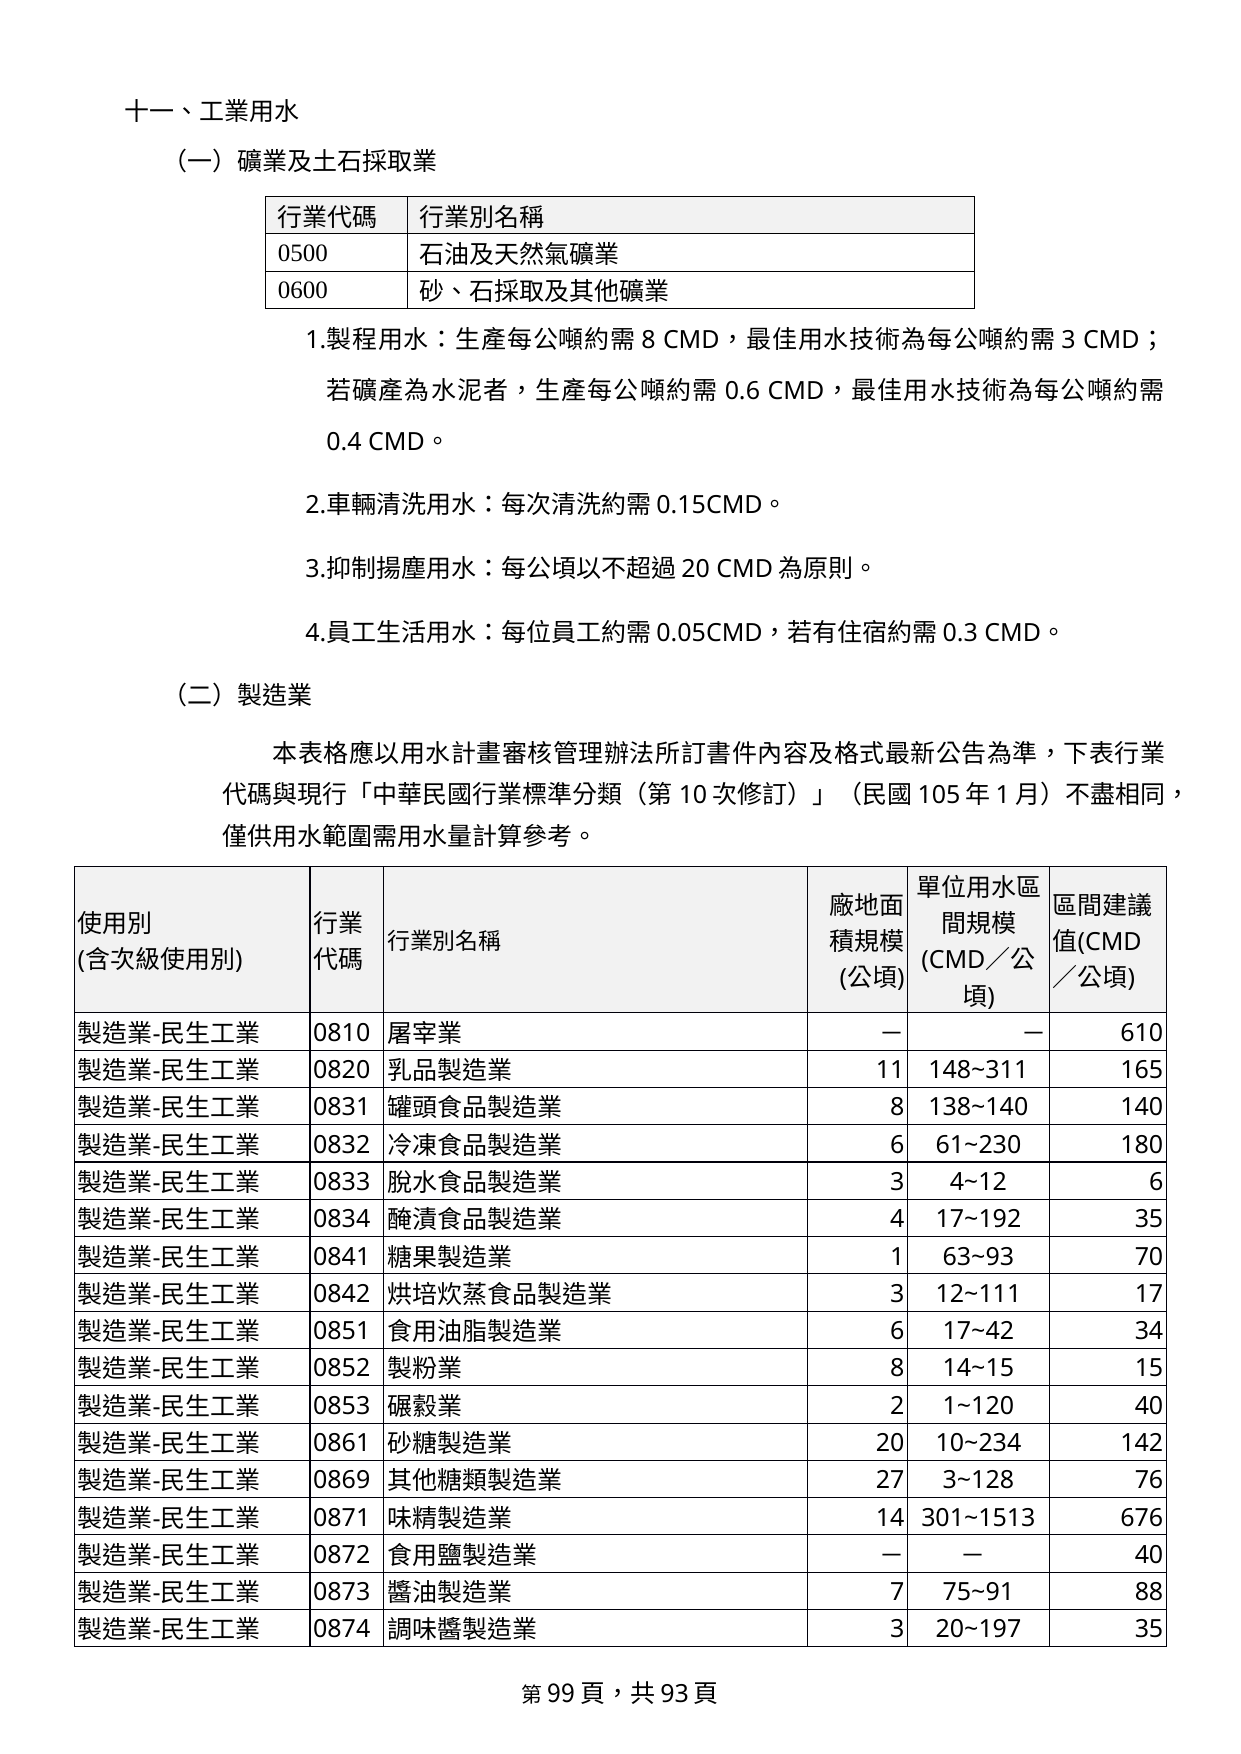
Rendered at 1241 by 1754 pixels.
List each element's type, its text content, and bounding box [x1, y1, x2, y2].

table_cell 2 [808, 1386, 907, 1422]
table_cell 烘培炊蒸食品製造業 [384, 1274, 807, 1311]
table_cell 製造業-民生工業 [75, 1386, 309, 1422]
table_cell 罐頭食品製造業 [384, 1088, 807, 1124]
table_cell 0873 [311, 1573, 383, 1609]
table_cell 27 [808, 1461, 907, 1497]
table_cell 0834 [311, 1200, 383, 1236]
table_cell 0852 [311, 1349, 383, 1385]
subtitle 員工生活用水：每位員工約需0.05CMD，若有住宿約需0.3 CMD。 [326, 614, 1165, 648]
table_cell 其他糖類製造業 [384, 1461, 807, 1497]
subtitle 製造業 [237, 678, 1165, 712]
table_header 廠地面積規模(公頃) [808, 867, 907, 1012]
table_cell 0810 [311, 1013, 383, 1049]
table_cell 0833 [311, 1163, 383, 1199]
subtitle 車輛清洗用水：每次清洗約需0.15CMD。 [326, 487, 1165, 521]
table_cell 醬油製造業 [384, 1573, 807, 1609]
table_cell 63~93 [908, 1237, 1049, 1273]
table_cell 0861 [311, 1424, 383, 1460]
table_cell 610 [1050, 1013, 1166, 1049]
table_cell 8 [808, 1349, 907, 1385]
table_cell 冷凍食品製造業 [384, 1125, 807, 1161]
table_cell 88 [1050, 1573, 1166, 1609]
table_cell 碾縠業 [384, 1386, 807, 1422]
table_cell 石油及天然氣礦業 [408, 234, 974, 271]
table_cell 製造業-民生工業 [75, 1498, 309, 1534]
table_cell 製造業-民生工業 [75, 1125, 309, 1161]
table_cell 17 [1050, 1274, 1166, 1311]
table_cell － [808, 1013, 907, 1049]
table_cell 醃漬食品製造業 [384, 1200, 807, 1236]
table_cell 0831 [311, 1088, 383, 1124]
table_cell 0871 [311, 1498, 383, 1534]
table_cell 35 [1050, 1200, 1166, 1236]
table_header 區間建議值(CMD／公頃) [1050, 867, 1166, 1012]
table_cell 食用鹽製造業 [384, 1535, 807, 1572]
table_cell 3 [808, 1163, 907, 1199]
table_cell 4~12 [908, 1163, 1049, 1199]
table_cell 0841 [311, 1237, 383, 1273]
table_cell 脫水食品製造業 [384, 1163, 807, 1199]
table_cell 製造業-民生工業 [75, 1274, 309, 1311]
table_cell 製造業-民生工業 [75, 1237, 309, 1273]
table_cell 8 [808, 1088, 907, 1124]
table_cell 0851 [311, 1312, 383, 1348]
table_header 行業代碼 [266, 197, 407, 233]
table_cell 17~42 [908, 1312, 1049, 1348]
table_cell 製造業-民生工業 [75, 1461, 309, 1497]
table_cell 0500 [266, 234, 407, 271]
table_cell 12~111 [908, 1274, 1049, 1311]
table_cell 180 [1050, 1125, 1166, 1161]
table_cell 301~1513 [908, 1498, 1049, 1534]
table_cell 3~128 [908, 1461, 1049, 1497]
table_header 行業代碼 [311, 867, 383, 1012]
table_cell 製造業-民生工業 [75, 1349, 309, 1385]
table_cell 製粉業 [384, 1349, 807, 1385]
table_cell 1 [808, 1237, 907, 1273]
table_header 單位用水區間規模(CMD／公頃) [908, 867, 1049, 1012]
table_cell 165 [1050, 1051, 1166, 1087]
table_cell － [908, 1535, 1049, 1572]
table_cell 製造業-民生工業 [75, 1424, 309, 1460]
table_cell 4 [808, 1200, 907, 1236]
table_cell 0842 [311, 1274, 383, 1311]
table_cell 0853 [311, 1386, 383, 1422]
table_cell 製造業-民生工業 [75, 1610, 309, 1646]
table_cell 0874 [311, 1610, 383, 1646]
table_cell 0872 [311, 1535, 383, 1572]
table_cell 40 [1050, 1535, 1166, 1572]
subtitle 工業用水 [199, 87, 1165, 129]
table_cell 6 [808, 1312, 907, 1348]
table_cell 0600 [266, 272, 407, 308]
table_cell 6 [1050, 1163, 1166, 1199]
table_cell 14~15 [908, 1349, 1049, 1385]
table_cell 40 [1050, 1386, 1166, 1422]
table_cell 砂糖製造業 [384, 1424, 807, 1460]
table_cell 6 [808, 1125, 907, 1161]
table_cell 製造業-民生工業 [75, 1088, 309, 1124]
table_cell 15 [1050, 1349, 1166, 1385]
table_cell 食用油脂製造業 [384, 1312, 807, 1348]
table_cell 140 [1050, 1088, 1166, 1124]
table_header 行業別名稱 [408, 197, 974, 233]
table_header 使用別 (含次級使用別) [75, 867, 309, 1012]
table_cell 製造業-民生工業 [75, 1573, 309, 1609]
table_header 行業別名稱 [384, 867, 807, 1012]
table_cell 砂、石採取及其他礦業 [408, 272, 974, 308]
table_cell 34 [1050, 1312, 1166, 1348]
table_cell 製造業-民生工業 [75, 1535, 309, 1572]
table_cell － [908, 1013, 1049, 1049]
table_cell 0820 [311, 1051, 383, 1087]
table_cell 138~140 [908, 1088, 1049, 1124]
table_cell 調味醬製造業 [384, 1610, 807, 1646]
table_cell 製造業-民生工業 [75, 1051, 309, 1087]
table_cell 10~234 [908, 1424, 1049, 1460]
table_cell 76 [1050, 1461, 1166, 1497]
table_cell 676 [1050, 1498, 1166, 1534]
table_cell 0869 [311, 1461, 383, 1497]
table_cell 製造業-民生工業 [75, 1163, 309, 1199]
text 本表格應以用水計畫審核管理辦法所訂書件內容及格式最新公告為準，下表行業代碼與現行「中華民國行業標準分類（第10次修訂）」（民國105年1月）不盡相同，僅供用水範圍需用水量計算參考。 [222, 729, 1165, 854]
table_cell 148~311 [908, 1051, 1049, 1087]
table_cell 17~192 [908, 1200, 1049, 1236]
table_cell 製造業-民生工業 [75, 1312, 309, 1348]
table_cell 糖果製造業 [384, 1237, 807, 1273]
table_cell 61~230 [908, 1125, 1049, 1161]
table_cell 75~91 [908, 1573, 1049, 1609]
table_cell 製造業-民生工業 [75, 1013, 309, 1049]
table_cell 14 [808, 1498, 907, 1534]
table_cell 0832 [311, 1125, 383, 1161]
table_cell 味精製造業 [384, 1498, 807, 1534]
table_cell 20 [808, 1424, 907, 1460]
table_cell 3 [808, 1274, 907, 1311]
table_cell － [808, 1535, 907, 1572]
subtitle 礦業及土石採取業 [237, 142, 1165, 178]
table_cell 7 [808, 1573, 907, 1609]
subtitle 製程用水：生產每公噸約需8 CMD，最佳用水技術為每公噸約需3 CMD；若礦產為水泥者，生產每公噸約需0.6 CMD，最佳用水技術為每公噸約需0.4 CMD。 [326, 321, 1165, 458]
table_cell 3 [808, 1610, 907, 1646]
table_cell 11 [808, 1051, 907, 1087]
table_cell 製造業-民生工業 [75, 1200, 309, 1236]
subtitle 抑制揚塵用水：每公頃以不超過20 CMD為原則。 [326, 551, 1165, 585]
table_cell 142 [1050, 1424, 1166, 1460]
table_cell 20~197 [908, 1610, 1049, 1646]
table_cell 1~120 [908, 1386, 1049, 1422]
table_cell 屠宰業 [384, 1013, 807, 1049]
table_cell 乳品製造業 [384, 1051, 807, 1087]
table_cell 35 [1050, 1610, 1166, 1646]
table_cell 70 [1050, 1237, 1166, 1273]
